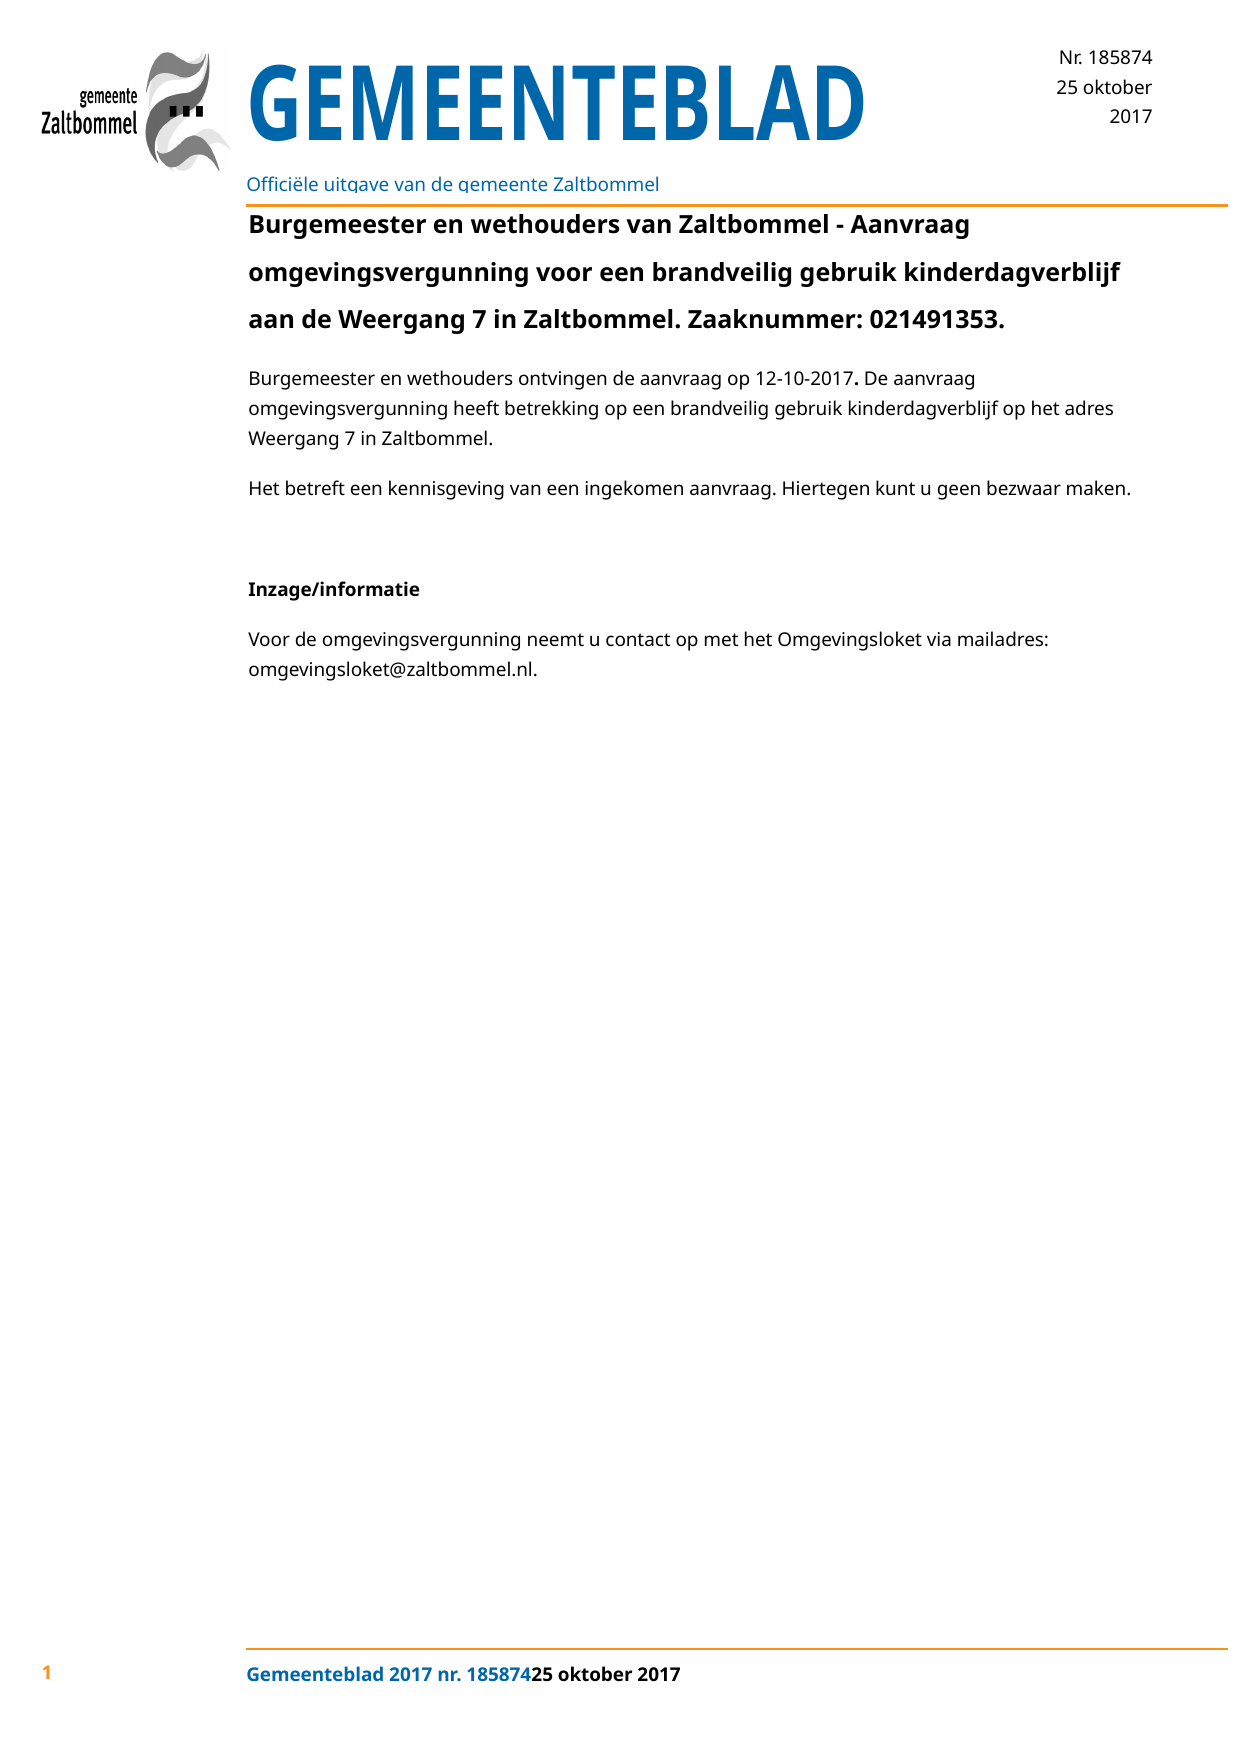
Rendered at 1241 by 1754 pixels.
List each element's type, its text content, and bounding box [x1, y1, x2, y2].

text Inzage/informatie [248, 576, 1152, 602]
text Voor de omgevingsvergunning neemt u contact op met het Omgevingsloket via mailadres: omgevingsloket@zaltbommel.nl. [248, 626, 1152, 682]
picture [41, 47, 231, 172]
text Burgemeester en wethouders van Zaltbommel - Aanvraag omgevingsvergunning voor een brandveilig gebruik kinderdagverblijf aan de Weergang 7 in Zaltbommel. Zaaknummer: 021491353. [248, 207, 1152, 336]
text Het betreft een kennisgeving van een ingekomen aanvraag. Hiertegen kunt u geen bezwaar maken. [248, 475, 1152, 501]
text Burgemeester en wethouders ontvingen de aanvraag op 12-10-2017. De aanvraag omgevingsvergunning heeft betrekking op een brandveilig gebruik kinderdagverblijf op het adres Weergang 7 in Zaltbommel. [248, 366, 1152, 450]
